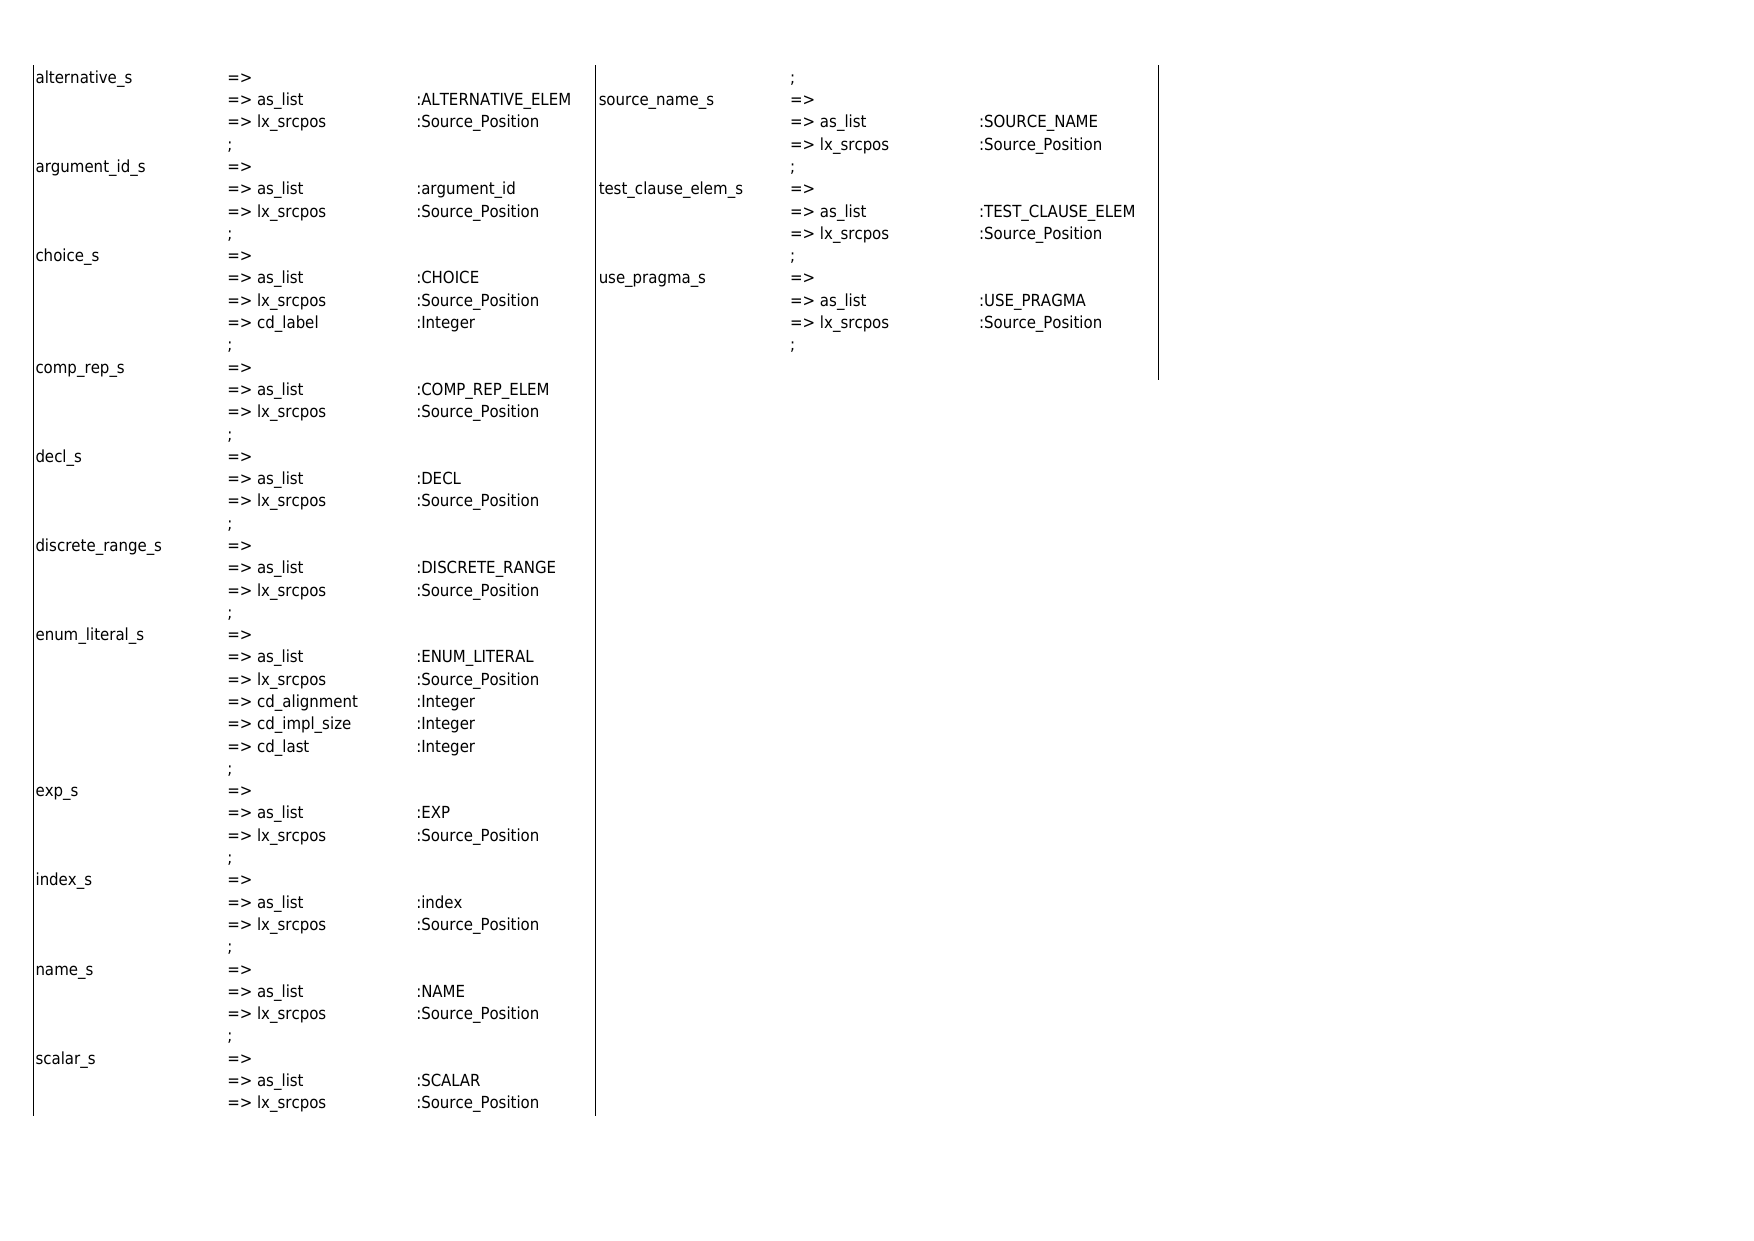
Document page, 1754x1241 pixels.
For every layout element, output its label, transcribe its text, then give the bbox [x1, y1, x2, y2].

text test_clause_elem_s => [596, 179, 1158, 202]
text => cd_label :Integer [34, 313, 595, 335]
text scalar_s => [34, 1049, 595, 1071]
text argument_id_s => [34, 157, 595, 179]
text use_pragma_s => [596, 268, 1158, 291]
text => lx_srcpos :Source_Position [34, 202, 595, 224]
text enum_literal_s => [34, 625, 595, 647]
text => lx_srcpos :Source_Position [596, 224, 1158, 246]
text => lx_srcpos :Source_Position [34, 670, 595, 692]
text => lx_srcpos :Source_Position [34, 826, 595, 848]
text => as_list :index [34, 893, 595, 915]
text => as_list :TEST_CLAUSE_ELEM [596, 202, 1158, 224]
text => lx_srcpos :Source_Position [596, 313, 1158, 335]
text => as_list :DECL [34, 469, 595, 491]
text ; [34, 424, 595, 447]
text ; [596, 157, 1158, 179]
text choice_s => [34, 246, 595, 268]
text => lx_srcpos :Source_Position [34, 402, 595, 424]
text source_name_s => [596, 90, 1158, 112]
text => lx_srcpos :Source_Position [34, 1093, 595, 1116]
text => lx_srcpos :Source_Position [34, 491, 595, 514]
text index_s => [34, 870, 595, 893]
text => as_list :ALTERNATIVE_ELEM [34, 90, 595, 112]
text ; [34, 135, 595, 157]
text decl_s => [34, 447, 595, 469]
text => cd_alignment :Integer [34, 692, 595, 714]
text ; [596, 246, 1158, 268]
text => as_list :CHOICE [34, 268, 595, 291]
text => as_list :EXP [34, 803, 595, 826]
text => as_list :SOURCE_NAME [596, 112, 1158, 135]
text ; [596, 65, 1158, 90]
text name_s => [34, 959, 595, 982]
text ; [596, 335, 1158, 358]
text exp_s => [34, 781, 595, 803]
text => as_list :ENUM_LITERAL [34, 647, 595, 670]
text => lx_srcpos :Source_Position [34, 112, 595, 135]
text ; [34, 603, 595, 625]
text => cd_last :Integer [34, 737, 595, 759]
text => as_list :NAME [34, 982, 595, 1004]
text => as_list :argument_id [34, 179, 595, 202]
text => lx_srcpos :Source_Position [34, 291, 595, 313]
text => as_list :COMP_REP_ELEM [34, 380, 595, 402]
text discrete_range_s => [34, 536, 595, 558]
text ; [34, 759, 595, 781]
text => as_list :USE_PRAGMA [596, 291, 1158, 313]
text => as_list :DISCRETE_RANGE [34, 558, 595, 581]
text comp_rep_s => [34, 358, 595, 380]
text => lx_srcpos :Source_Position [34, 581, 595, 603]
text ; [34, 224, 595, 246]
text => lx_srcpos :Source_Position [34, 915, 595, 937]
text => lx_srcpos :Source_Position [596, 135, 1158, 157]
text ; [34, 335, 595, 358]
text => cd_impl_size :Integer [34, 714, 595, 737]
text ; [34, 848, 595, 870]
text ; [34, 1026, 595, 1049]
text => lx_srcpos :Source_Position [34, 1004, 595, 1026]
text ; [34, 514, 595, 536]
text ; [34, 937, 595, 959]
text alternative_s => [34, 65, 595, 90]
text => as_list :SCALAR [34, 1071, 595, 1093]
